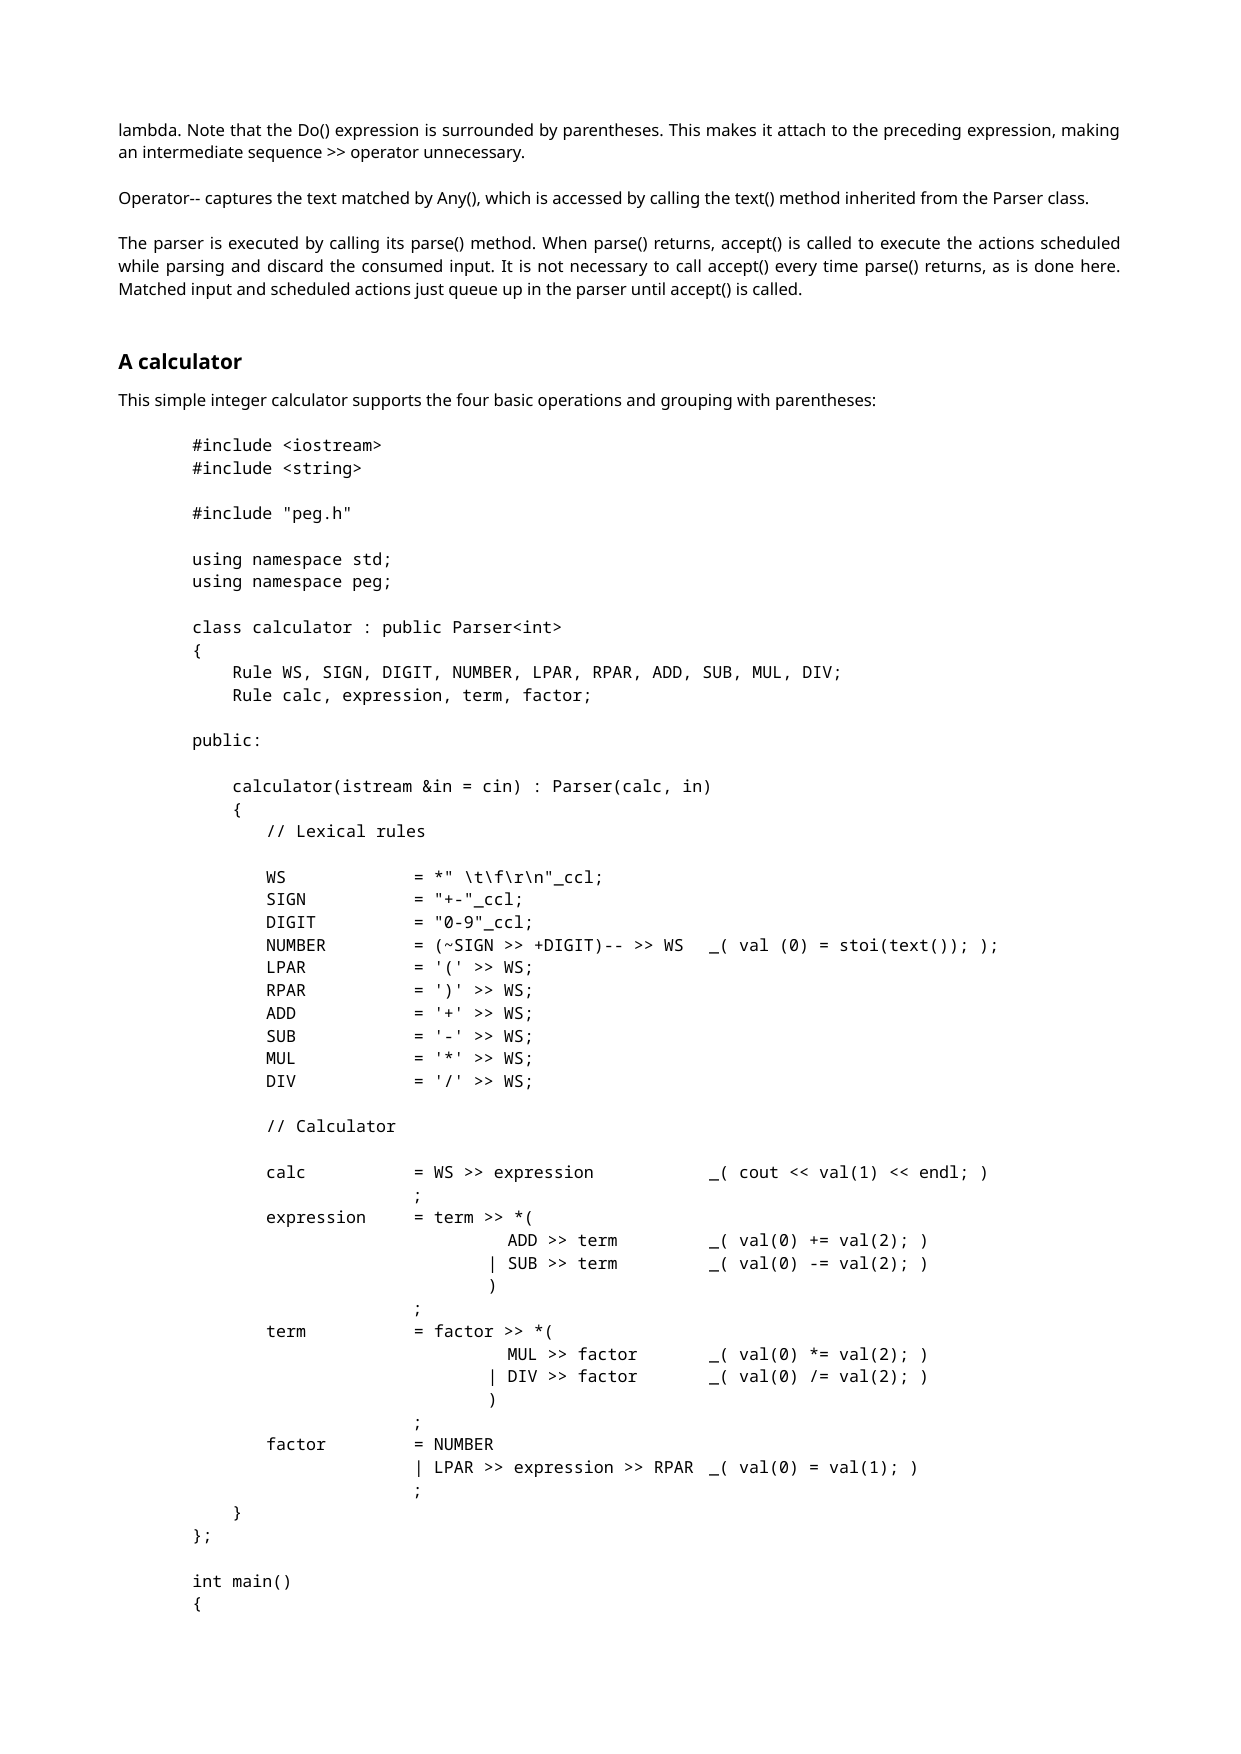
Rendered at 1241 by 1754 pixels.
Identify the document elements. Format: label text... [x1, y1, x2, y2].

text This simple integer calculator supports the four basic operations and grouping with parentheses: [118, 388, 1122, 411]
text MUL >> factor _( val(0) *= val(2); ) [192, 1342, 1122, 1365]
text factor = NUMBER [192, 1433, 1122, 1456]
text The parser is executed by calling its parse() method. When parse() returns, accept() is called to execute the actions scheduled while parsing and discard the consumed input. It is not necessary to call accept() every time parse() returns, as is done here. Matched input and scheduled actions just queue up in the parser until accept() is called. [118, 232, 1122, 300]
text calc = WS >> expression _( cout << val(1) << endl; ) [192, 1161, 1122, 1183]
text public: [192, 729, 1122, 752]
text DIV = '/' >> WS; [192, 1070, 1122, 1092]
text ADD >> term _( val(0) += val(2); ) [192, 1229, 1122, 1251]
text int main() [192, 1569, 1122, 1592]
text using namespace std; [192, 547, 1122, 570]
text ; [192, 1183, 1122, 1206]
text using namespace peg; [192, 570, 1122, 593]
text { [192, 638, 1122, 661]
text { [192, 797, 1122, 820]
text }; [192, 1524, 1122, 1547]
text class calculator : public Parser<int> [192, 616, 1122, 638]
text | LPAR >> expression >> RPAR _( val(0) = val(1); ) [192, 1456, 1122, 1478]
text ; [192, 1410, 1122, 1433]
text Rule calc, expression, term, factor; [192, 684, 1122, 706]
text } [192, 1501, 1122, 1524]
text term = factor >> *( [192, 1319, 1122, 1342]
text WS = *" \t\f\r\n"_ccl; [192, 865, 1122, 888]
text // Lexical rules [192, 820, 1122, 843]
text expression = term >> *( [192, 1206, 1122, 1229]
text #include <iostream> [192, 434, 1122, 457]
text #include "peg.h" [192, 502, 1122, 525]
text | SUB >> term _( val(0) -= val(2); ) [192, 1251, 1122, 1274]
text { [192, 1592, 1122, 1615]
text ) [192, 1388, 1122, 1410]
text ) [192, 1274, 1122, 1297]
text | DIV >> factor _( val(0) /= val(2); ) [192, 1365, 1122, 1388]
text NUMBER = (~SIGN >> +DIGIT)-- >> WS _( val (0) = stoi(text()); ); [192, 933, 1122, 956]
text // Calculator [192, 1115, 1122, 1138]
text lambda. Note that the Do() expression is surrounded by parentheses. This makes it attach to the preceding expression, making an intermediate sequence >> operator unnecessary. [118, 118, 1122, 163]
subtitle A calculator [118, 347, 1122, 376]
text MUL = '*' >> WS; [192, 1047, 1122, 1070]
text SUB = '-' >> WS; [192, 1024, 1122, 1047]
text LPAR = '(' >> WS; [192, 956, 1122, 979]
text RPAR = ')' >> WS; [192, 979, 1122, 1002]
text ; [192, 1478, 1122, 1501]
text Operator-- captures the text matched by Any(), which is accessed by calling the text() method inherited from the Parser class. [118, 186, 1122, 209]
text ; [192, 1297, 1122, 1319]
text DIGIT = "0-9"_ccl; [192, 911, 1122, 933]
text #include <string> [192, 457, 1122, 479]
text calculator(istream &in = cin) : Parser(calc, in) [192, 774, 1122, 797]
text ADD = '+' >> WS; [192, 1002, 1122, 1024]
text Rule WS, SIGN, DIGIT, NUMBER, LPAR, RPAR, ADD, SUB, MUL, DIV; [192, 661, 1122, 684]
text SIGN = "+-"_ccl; [192, 888, 1122, 911]
